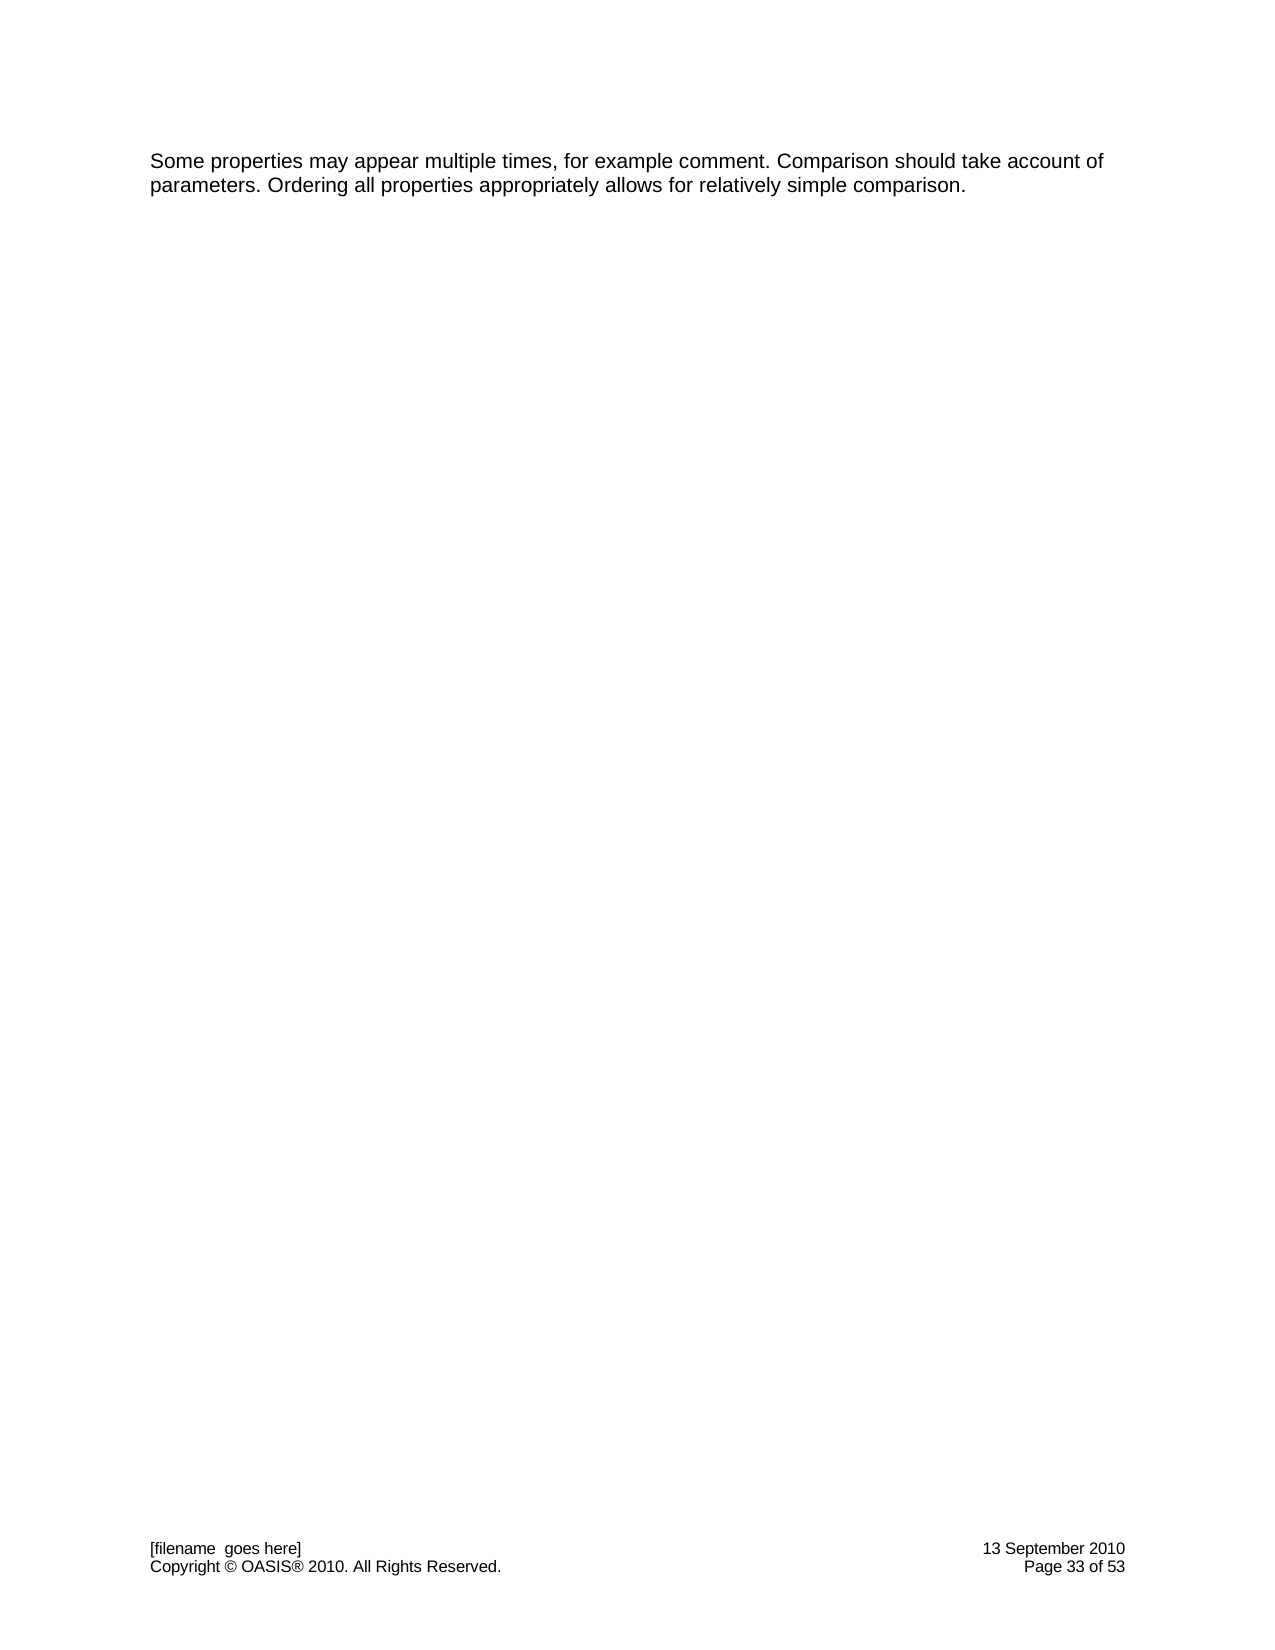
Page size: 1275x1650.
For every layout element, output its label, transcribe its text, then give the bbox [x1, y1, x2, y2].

text Some properties may appear multiple times, for example comment. Comparison should take account of parameters. Ordering all properties appropriately allows for relatively simple comparison. [150, 150, 1125, 197]
